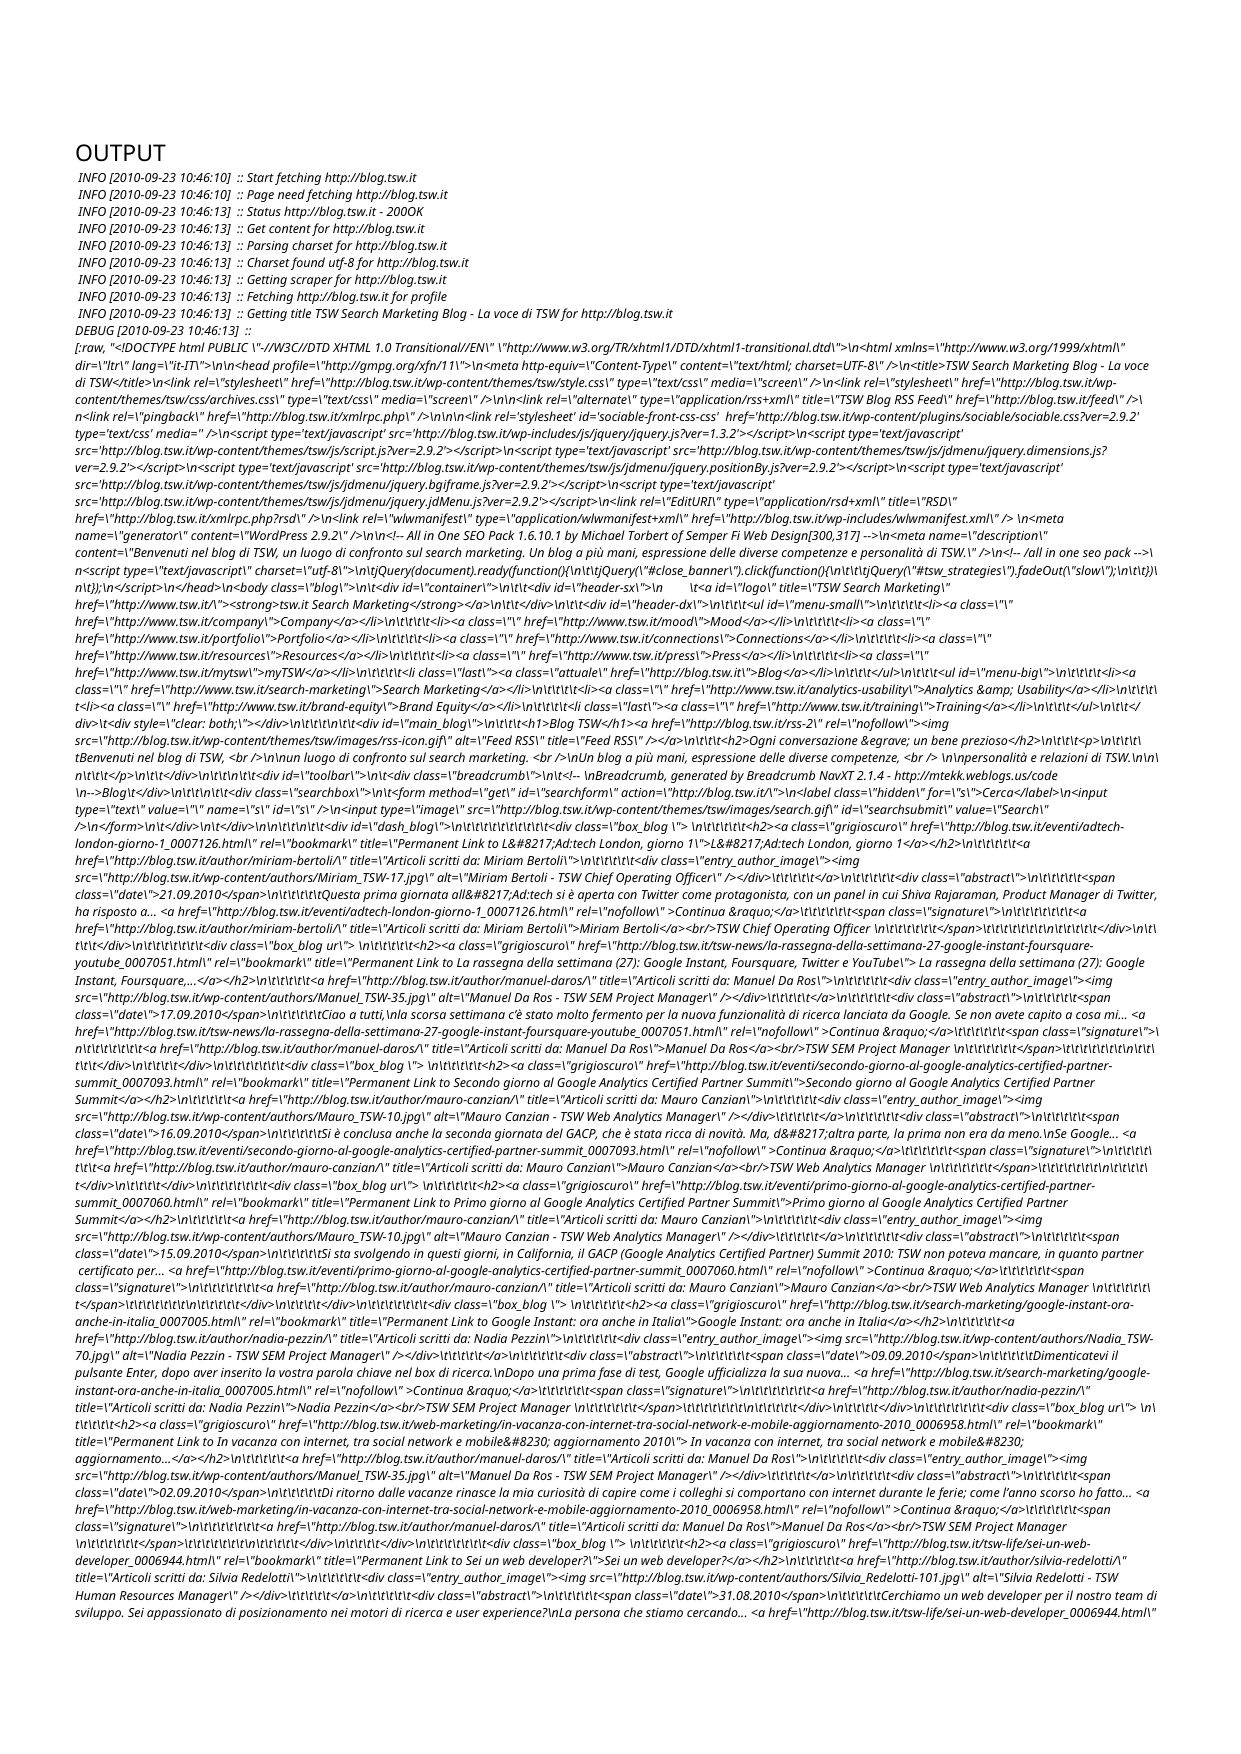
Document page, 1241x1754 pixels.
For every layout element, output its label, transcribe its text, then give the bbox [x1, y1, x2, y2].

text INFO [2010-09-23 10:46:13] :: Charset found utf-8 for http://blog.tsw.it [75, 254, 1162, 271]
text INFO [2010-09-23 10:46:10] :: Start fetching http://blog.tsw.it [75, 169, 1162, 186]
text INFO [2010-09-23 10:46:13] :: Getting scraper for http://blog.tsw.it [75, 271, 1162, 288]
text certificato per... <a href=\"http://blog.tsw.it/eventi/primo-giorno-al-google-analytics-certified-partner-summit_0007060.html\" rel=\"nofollow\" >Continua &raquo;</a>\t\t\t\t\t\t<span class=\"signature\">\n\t\t\t\t\t\t\t<a href=\"http://blog.tsw.it/author/mauro-canzian/\" title=\"Articoli scritti da: Mauro Canzian\">Mauro Canzian</a><br/>TSW Web Analytics Manager \n\t\t\t\t\t\t</span>\t\t\t\t\t\t\t\n\t\t\t\t\t</div>\n\t\t\t\t</div>\n\t\t\t\t\t\t\t<div class=\"box_blog \"> \n\t\t\t\t\t<h2><a class=\"grigioscuro\" href=\"http://blog.tsw.it/search-marketing/google-instant-ora-anche-in-italia_0007005.html\" rel=\"bookmark\" title=\"Permanent Link to Google Instant: ora anche in Italia\">Google Instant: ora anche in Italia</a></h2>\n\t\t\t\t\t<a href=\"http://blog.tsw.it/author/nadia-pezzin/\" title=\"Articoli scritti da: Nadia Pezzin\">\n\t\t\t\t\t<div class=\"entry_author_image\"><img src=\"http://blog.tsw.it/wp-content/authors/Nadia_TSW-70.jpg\" alt=\"Nadia Pezzin - TSW SEM Project Manager\" /></div>\t\t\t\t\t</a>\n\t\t\t\t\t<div class=\"abstract\">\n\t\t\t\t\t<span class=\"date\">09.09.2010</span>\n\t\t\t\t\tDimenticatevi il pulsante Enter, dopo aver inserito la vostra parola chiave nel box di ricerca.\nDopo una prima fase di test, Google ufficializza la sua nuova... <a href=\"http://blog.tsw.it/search-marketing/google-instant-ora-anche-in-italia_0007005.html\" rel=\"nofollow\" >Continua &raquo;</a>\t\t\t\t\t\t<span class=\"signature\">\n\t\t\t\t\t\t\t<a href=\"http://blog.tsw.it/author/nadia-pezzin/\" title=\"Articoli scritti da: Nadia Pezzin\">Nadia Pezzin</a><br/>TSW SEM Project Manager \n\t\t\t\t\t\t</span>\t\t\t\t\t\t\t\n\t\t\t\t\t</div>\n\t\t\t\t</div>\n\t\t\t\t\t\t\t<div class=\"box_blog ur\"> \n\t\t\t\t\t<h2><a class=\"grigioscuro\" href=\"http://blog.tsw.it/web-marketing/in-vacanza-con-internet-tra-social-network-e-mobile-aggiornamento-2010_0006958.html\" rel=\"bookmark\" title=\"Permanent Link to In vacanza con internet, tra social network e mobile&#8230; aggiornamento 2010\"> In vacanza con internet, tra social network e mobile&#8230; aggiornamento...</a></h2>\n\t\t\t\t\t<a href=\"http://blog.tsw.it/author/manuel-daros/\" title=\"Articoli scritti da: Manuel Da Ros\">\n\t\t\t\t\t<div class=\"entry_author_image\"><img src=\"http://blog.tsw.it/wp-content/authors/Manuel_TSW-35.jpg\" alt=\"Manuel Da Ros - TSW SEM Project Manager\" /></div>\t\t\t\t\t</a>\n\t\t\t\t\t<div class=\"abstract\">\n\t\t\t\t\t<span class=\"date\">02.09.2010</span>\n\t\t\t\t\tDi ritorno dalle vacanze rinasce la mia curiosità di capire come i colleghi si comportano con internet durante le ferie; come l’anno scorso ho fatto... <a href=\"http://blog.tsw.it/web-marketing/in-vacanza-con-internet-tra-social-network-e-mobile-aggiornamento-2010_0006958.html\" rel=\"nofollow\" >Continua &raquo;</a>\t\t\t\t\t\t<span class=\"signature\">\n\t\t\t\t\t\t\t<a href=\"http://blog.tsw.it/author/manuel-daros/\" title=\"Articoli scritti da: Manuel Da Ros\">Manuel Da Ros</a><br/>TSW SEM Project Manager \n\t\t\t\t\t\t</span>\t\t\t\t\t\t\t\n\t\t\t\t\t</div>\n\t\t\t\t</div>\n\t\t\t\t\t\t\t<div class=\"box_blog \"> \n\t\t\t\t\t<h2><a class=\"grigioscuro\" href=\"http://blog.tsw.it/tsw-life/sei-un-web-developer_0006944.html\" rel=\"bookmark\" title=\"Permanent Link to Sei un web developer?\">Sei un web developer?</a></h2>\n\t\t\t\t\t<a href=\"http://blog.tsw.it/author/silvia-redelotti/\" title=\"Articoli scritti da: Silvia Redelotti\">\n\t\t\t\t\t<div class=\"entry_author_image\"><img src=\"http://blog.tsw.it/wp-content/authors/Silvia_Redelotti-101.jpg\" alt=\"Silvia Redelotti - TSW Human Resources Manager\" /></div>\t\t\t\t\t</a>\n\t\t\t\t\t<div class=\"abstract\">\n\t\t\t\t\t<span class=\"date\">31.08.2010</span>\n\t\t\t\t\tCerchiamo un web developer per il nostro team di sviluppo. Sei appassionato di posizionamento nei motori di ricerca e user experience?\nLa persona che stiamo cercando... <a href=\"http://blog.tsw.it/tsw-life/sei-un-web-developer_0006944.html\" [75, 1262, 1162, 1621]
text [:raw, "<!DOCTYPE html PUBLIC \"-//W3C//DTD XHTML 1.0 Transitional//EN\" \"http://www.w3.org/TR/xhtml1/DTD/xhtml1-transitional.dtd\">\n<html xmlns=\"http://www.w3.org/1999/xhtml\" dir=\"ltr\" lang=\"it-IT\">\n\n<head profile=\"http://gmpg.org/xfn/11\">\n<meta http-equiv=\"Content-Type\" content=\"text/html; charset=UTF-8\" />\n<title>TSW Search Marketing Blog - La voce di TSW</title>\n<link rel=\"stylesheet\" href=\"http://blog.tsw.it/wp-content/themes/tsw/style.css\" type=\"text/css\" media=\"screen\" />\n<link rel=\"stylesheet\" href=\"http://blog.tsw.it/wp-content/themes/tsw/css/archives.css\" type=\"text/css\" media=\"screen\" />\n\n<link rel=\"alternate\" type=\"application/rss+xml\" title=\"TSW Blog RSS Feed\" href=\"http://blog.tsw.it/feed\" />\n<link rel=\"pingback\" href=\"http://blog.tsw.it/xmlrpc.php\" />\n\n\n<link rel='stylesheet' id='sociable-front-css-css' href='http://blog.tsw.it/wp-content/plugins/sociable/sociable.css?ver=2.9.2' type='text/css' media='' />\n<script type='text/javascript' src='http://blog.tsw.it/wp-includes/js/jquery/jquery.js?ver=1.3.2'></script>\n<script type='text/javascript' src='http://blog.tsw.it/wp-content/themes/tsw/js/script.js?ver=2.9.2'></script>\n<script type='text/javascript' src='http://blog.tsw.it/wp-content/themes/tsw/js/jdmenu/jquery.dimensions.js?ver=2.9.2'></script>\n<script type='text/javascript' src='http://blog.tsw.it/wp-content/themes/tsw/js/jdmenu/jquery.positionBy.js?ver=2.9.2'></script>\n<script type='text/javascript' src='http://blog.tsw.it/wp-content/themes/tsw/js/jdmenu/jquery.bgiframe.js?ver=2.9.2'></script>\n<script type='text/javascript' src='http://blog.tsw.it/wp-content/themes/tsw/js/jdmenu/jquery.jdMenu.js?ver=2.9.2'></script>\n<link rel=\"EditURI\" type=\"application/rsd+xml\" title=\"RSD\" href=\"http://blog.tsw.it/xmlrpc.php?rsd\" />\n<link rel=\"wlwmanifest\" type=\"application/wlwmanifest+xml\" href=\"http://blog.tsw.it/wp-includes/wlwmanifest.xml\" /> \n<meta name=\"generator\" content=\"WordPress 2.9.2\" />\n\n<!-- All in One SEO Pack 1.6.10.1 by Michael Torbert of Semper Fi Web Design[300,317] -->\n<meta name=\"description\" content=\"Benvenuti nel blog di TSW, un luogo di confronto sul search marketing. Un blog a più mani, espressione delle diverse competenze e personalità di TSW.\" />\n<!-- /all in one seo pack -->\n<script type=\"text/javascript\" charset=\"utf-8\">\n\tjQuery(document).ready(function(){\n\t\tjQuery(\"#close_banner\").click(function(){\n\t\t\tjQuery(\"#tsw_strategies\").fadeOut(\"slow\");\n\t\t})\n\t});\n</script>\n</head>\n<body class=\"blog\">\n\t<div id=\"container\">\n\t\t<div id=\"header-sx\">\n \t<a id=\"logo\" title=\"TSW Search Marketing\" href=\"http://www.tsw.it/\"><strong>tsw.it Search Marketing</strong></a>\n\t\t</div>\n\t\t<div id=\"header-dx\">\n\t\t\t<ul id=\"menu-small\">\n\t\t\t\t<li><a class=\"\" href=\"http://www.tsw.it/company\">Company</a></li>\n\t\t\t\t<li><a class=\"\" href=\"http://www.tsw.it/mood\">Mood</a></li>\n\t\t\t\t<li><a class=\"\" href=\"http://www.tsw.it/portfolio\">Portfolio</a></li>\n\t\t\t\t<li><a class=\"\" href=\"http://www.tsw.it/connections\">Connections</a></li>\n\t\t\t\t<li><a class=\"\" href=\"http://www.tsw.it/resources\">Resources</a></li>\n\t\t\t\t<li><a class=\"\" href=\"http://www.tsw.it/press\">Press</a></li>\n\t\t\t\t<li><a class=\"\" href=\"http://www.tsw.it/mytsw\">myTSW</a></li>\n\t\t\t\t<li class=\"last\"><a class=\"attuale\" href=\"http://blog.tsw.it\">Blog</a></li>\n\t\t\t</ul>\n\t\t\t<ul id=\"menu-big\">\n\t\t\t\t<li><a class=\"\" href=\"http://www.tsw.it/search-marketing\">Search Marketing</a></li>\n\t\t\t\t<li><a class=\"\" href=\"http://www.tsw.it/analytics-usability\">Analytics &amp; Usability</a></li>\n\t\t\t\t<li><a class=\"\" href=\"http://www.tsw.it/brand-equity\">Brand Equity</a></li>\n\t\t\t\t<li class=\"last\"><a class=\"\" href=\"http://www.tsw.it/training\">Training</a></li>\n\t\t\t</ul>\n\t\t</div>\t<div style=\"clear: both;\"></div>\n\t\t\t\n\t\t<div id=\"main_blog\">\n\t\t\t<h1>Blog TSW</h1><a href=\"http://blog.tsw.it/rss-2\" rel=\"nofollow\"><img src=\"http://blog.tsw.it/wp-content/themes/tsw/images/rss-icon.gif\" alt=\"Feed RSS\" title=\"Feed RSS\" /></a>\n\t\t\t<h2>Ogni conversazione &egrave; un bene prezioso</h2>\n\t\t\t<p>\n\t\t\t\tBenvenuti nel blog di TSW, <br />\n\nun luogo di confronto sul search marketing. <br />\nUn blog a più mani, espressione delle diverse competenze, <br /> \n\npersonalità e relazioni di TSW.\n\n\n\t\t\t</p>\n\t\t</div>\n\t\t\n\t\t<div id=\"toolbar\">\n\t<div class=\"breadcrumb\">\n\t<!-- \nBreadcrumb, generated by Breadcrumb NavXT 2.1.4 - http://mtekk.weblogs.us/code \n-->Blog\t</div>\n\t\t\n\t\t<div class=\"searchbox\">\n\t<form method=\"get\" id=\"searchform\" action=\"http://blog.tsw.it/\">\n<label class=\"hidden\" for=\"s\">Cerca</label>\n<input type=\"text\" value=\"\" name=\"s\" id=\"s\" />\n<input type=\"image\" src=\"http://blog.tsw.it/wp-content/themes/tsw/images/search.gif\" id=\"searchsubmit\" value=\"Search\" />\n</form>\n\t</div>\n\t</div>\n\n\t\t\n\t\t<div id=\"dash_blog\">\n\t\t\t\t\t\t\t\t\t\t<div class=\"box_blog \"> \n\t\t\t\t\t<h2><a class=\"grigioscuro\" href=\"http://blog.tsw.it/eventi/adtech-london-giorno-1_0007126.html\" rel=\"bookmark\" title=\"Permanent Link to L&#8217;Ad:tech London, giorno 1\">L&#8217;Ad:tech London, giorno 1</a></h2>\n\t\t\t\t\t<a href=\"http://blog.tsw.it/author/miriam-bertoli/\" title=\"Articoli scritti da: Miriam Bertoli\">\n\t\t\t\t\t<div class=\"entry_author_image\"><img src=\"http://blog.tsw.it/wp-content/authors/Miriam_TSW-17.jpg\" alt=\"Miriam Bertoli - TSW Chief Operating Officer\" /></div>\t\t\t\t\t</a>\n\t\t\t\t\t<div class=\"abstract\">\n\t\t\t\t\t<span class=\"date\">21.09.2010</span>\n\t\t\t\t\tQuesta prima giornata all&#8217;Ad:tech si è aperta con Twitter come protagonista, con un panel in cui Shiva Rajaraman, Product Manager di Twitter, ha risposto a... <a href=\"http://blog.tsw.it/eventi/adtech-london-giorno-1_0007126.html\" rel=\"nofollow\" >Continua &raquo;</a>\t\t\t\t\t\t<span class=\"signature\">\n\t\t\t\t\t\t\t<a href=\"http://blog.tsw.it/author/miriam-bertoli/\" title=\"Articoli scritti da: Miriam Bertoli\">Miriam Bertoli</a><br/>TSW Chief Operating Officer \n\t\t\t\t\t\t</span>\t\t\t\t\t\t\t\n\t\t\t\t\t</div>\n\t\t\t\t</div>\n\t\t\t\t\t\t\t<div class=\"box_blog ur\"> \n\t\t\t\t\t<h2><a class=\"grigioscuro\" href=\"http://blog.tsw.it/tsw-news/la-rassegna-della-settimana-27-google-instant-foursquare-youtube_0007051.html\" rel=\"bookmark\" title=\"Permanent Link to La rassegna della settimana (27): Google Instant, Foursquare, Twitter e YouTube\"> La rassegna della settimana (27): Google Instant, Foursquare,...</a></h2>\n\t\t\t\t\t<a href=\"http://blog.tsw.it/author/manuel-daros/\" title=\"Articoli scritti da: Manuel Da Ros\">\n\t\t\t\t\t<div class=\"entry_author_image\"><img src=\"http://blog.tsw.it/wp-content/authors/Manuel_TSW-35.jpg\" alt=\"Manuel Da Ros - TSW SEM Project Manager\" /></div>\t\t\t\t\t</a>\n\t\t\t\t\t<div class=\"abstract\">\n\t\t\t\t\t<span class=\"date\">17.09.2010</span>\n\t\t\t\t\tCiao a tutti,\nla scorsa settimana c’è stato molto fermento per la nuova funzionalità di ricerca lanciata da Google. Se non avete capito a cosa mi... <a href=\"http://blog.tsw.it/tsw-news/la-rassegna-della-settimana-27-google-instant-foursquare-youtube_0007051.html\" rel=\"nofollow\" >Continua &raquo;</a>\t\t\t\t\t\t<span class=\"signature\">\n\t\t\t\t\t\t\t<a href=\"http://blog.tsw.it/author/manuel-daros/\" title=\"Articoli scritti da: Manuel Da Ros\">Manuel Da Ros</a><br/>TSW SEM Project Manager \n\t\t\t\t\t\t</span>\t\t\t\t\t\t\t\n\t\t\t\t\t</div>\n\t\t\t\t</div>\n\t\t\t\t\t\t\t<div class=\"box_blog \"> \n\t\t\t\t\t<h2><a class=\"grigioscuro\" href=\"http://blog.tsw.it/eventi/secondo-giorno-al-google-analytics-certified-partner-summit_0007093.html\" rel=\"bookmark\" title=\"Permanent Link to Secondo giorno al Google Analytics Certified Partner Summit\">Secondo giorno al Google Analytics Certified Partner Summit</a></h2>\n\t\t\t\t\t<a href=\"http://blog.tsw.it/author/mauro-canzian/\" title=\"Articoli scritti da: Mauro Canzian\">\n\t\t\t\t\t<div class=\"entry_author_image\"><img src=\"http://blog.tsw.it/wp-content/authors/Mauro_TSW-10.jpg\" alt=\"Mauro Canzian - TSW Web Analytics Manager\" /></div>\t\t\t\t\t</a>\n\t\t\t\t\t<div class=\"abstract\">\n\t\t\t\t\t<span class=\"date\">16.09.2010</span>\n\t\t\t\t\tSi è conclusa anche la seconda giornata del GACP, che è stata ricca di novità. Ma, d&#8217;altra parte, la prima non era da meno.\nSe Google... <a href=\"http://blog.tsw.it/eventi/secondo-giorno-al-google-analytics-certified-partner-summit_0007093.html\" rel=\"nofollow\" >Continua &raquo;</a>\t\t\t\t\t\t<span class=\"signature\">\n\t\t\t\t\t\t\t<a href=\"http://blog.tsw.it/author/mauro-canzian/\" title=\"Articoli scritti da: Mauro Canzian\">Mauro Canzian</a><br/>TSW Web Analytics Manager \n\t\t\t\t\t\t</span>\t\t\t\t\t\t\t\n\t\t\t\t\t</div>\n\t\t\t\t</div>\n\t\t\t\t\t\t\t<div class=\"box_blog ur\"> \n\t\t\t\t\t<h2><a class=\"grigioscuro\" href=\"http://blog.tsw.it/eventi/primo-giorno-al-google-analytics-certified-partner-summit_0007060.html\" rel=\"bookmark\" title=\"Permanent Link to Primo giorno al Google Analytics Certified Partner Summit\">Primo giorno al Google Analytics Certified Partner Summit</a></h2>\n\t\t\t\t\t<a href=\"http://blog.tsw.it/author/mauro-canzian/\" title=\"Articoli scritti da: Mauro Canzian\">\n\t\t\t\t\t<div class=\"entry_author_image\"><img src=\"http://blog.tsw.it/wp-content/authors/Mauro_TSW-10.jpg\" alt=\"Mauro Canzian - TSW Web Analytics Manager\" /></div>\t\t\t\t\t</a>\n\t\t\t\t\t<div class=\"abstract\">\n\t\t\t\t\t<span class=\"date\">15.09.2010</span>\n\t\t\t\t\tSi sta svolgendo in questi giorni, in California, il GACP (Google Analytics Certified Partner) Summit 2010: TSW non poteva mancare, in quanto partner [75, 339, 1162, 1262]
text INFO [2010-09-23 10:46:10] :: Page need fetching http://blog.tsw.it [75, 186, 1162, 203]
text INFO [2010-09-23 10:46:13] :: Fetching http://blog.tsw.it for profile [75, 288, 1162, 305]
text INFO [2010-09-23 10:46:13] :: Status http://blog.tsw.it - 200OK [75, 203, 1162, 220]
text INFO [2010-09-23 10:46:13] :: Getting title TSW Search Marketing Blog - La voce di TSW for http://blog.tsw.it [75, 305, 1162, 322]
text DEBUG [2010-09-23 10:46:13] :: [75, 322, 1162, 339]
text INFO [2010-09-23 10:46:13] :: Get content for http://blog.tsw.it [75, 220, 1162, 237]
text OUTPUT [75, 137, 1162, 169]
text INFO [2010-09-23 10:46:13] :: Parsing charset for http://blog.tsw.it [75, 237, 1162, 254]
